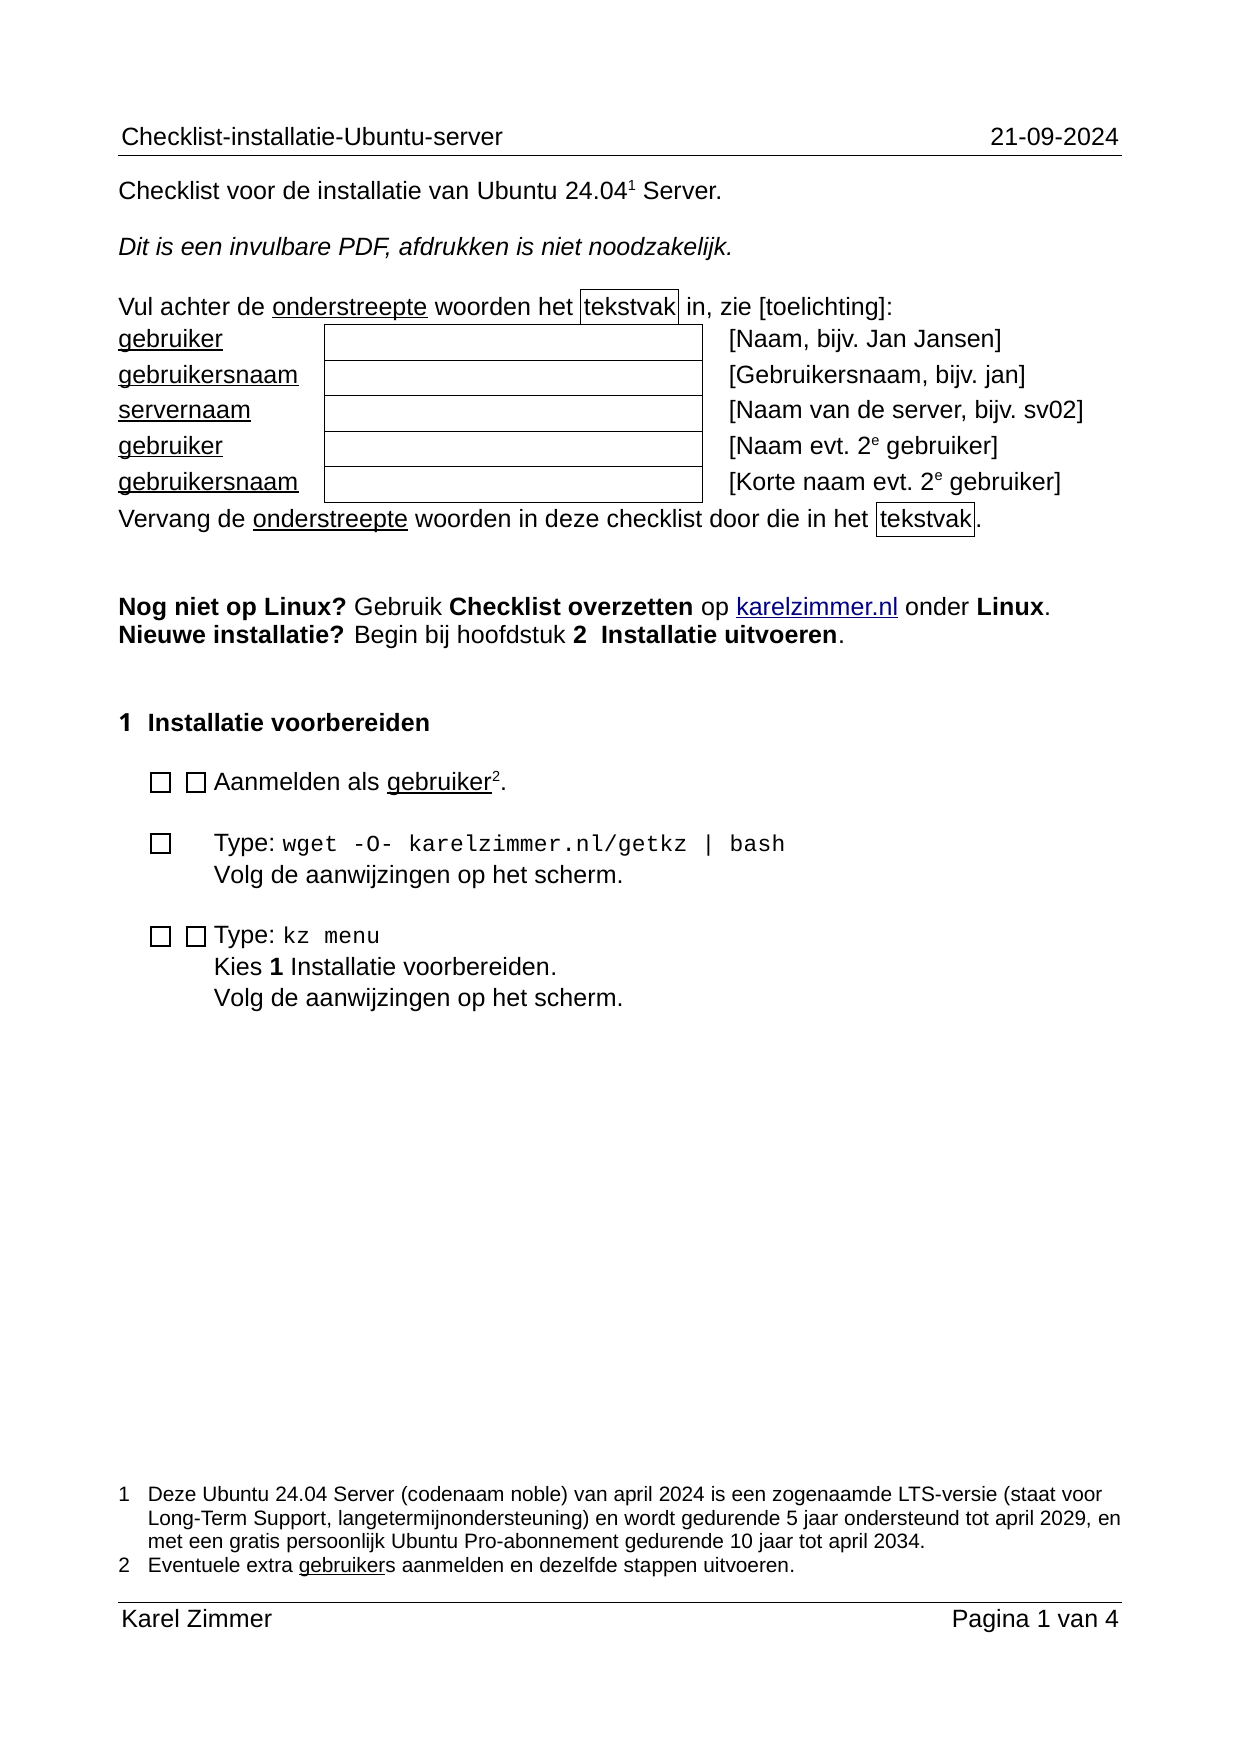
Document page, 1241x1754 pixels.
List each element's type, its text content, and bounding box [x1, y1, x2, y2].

table_cell Volg de aanwijzingen op het scherm. [213, 983, 1122, 1013]
table_cell [118, 920, 142, 952]
table_cell [142, 952, 177, 982]
table_cell [142, 983, 177, 1013]
text Nieuwe installatie? Begin bij hoofdstuk 2 Installatie uitvoeren. [118, 621, 1122, 649]
text . [975, 502, 1122, 537]
text [Korte naam evt. 2e gebruiker] [703, 466, 1122, 502]
table_header [142, 767, 177, 797]
text tekstvak [877, 503, 974, 536]
text GEBRUIKER [118, 324, 324, 360]
table_cell [118, 828, 142, 859]
text Nog niet op Linux? Gebruik Checklist overzetten op karelzimmer.nl onder Linux. [118, 593, 1122, 621]
table_cell Kies 1 Installatie voorbereiden. [213, 952, 1122, 982]
text Checklist voor de installatie van Ubuntu 24.04 Server. [118, 177, 1122, 205]
text Vul achter de ONDERSTREEPTE woorden het [118, 289, 580, 324]
table_header [118, 767, 142, 797]
table_cell [177, 952, 213, 982]
text [Naam van de server, bijv. sv02] [703, 395, 1122, 431]
table_cell [118, 890, 142, 920]
table_cell [118, 983, 142, 1013]
text tekstvak [581, 290, 678, 324]
table_cell Volg de aanwijzingen op het scherm. [213, 860, 1122, 890]
text GEBRUIKERSNaaM [118, 466, 324, 502]
table_cell [118, 798, 142, 828]
text gebruikersnaam [118, 360, 324, 395]
text Vervang de ONDERSTREEPTE woorden in deze checklist door die in het [118, 502, 876, 537]
list Installatie voorbereiden [118, 705, 1122, 739]
table_header Aanmelden als gebruiker. [213, 767, 1122, 797]
table_cell [177, 920, 213, 952]
table_cell [177, 890, 213, 920]
table_cell [142, 798, 177, 828]
text Deze Ubuntu 24.04 Server (codenaam noble) van april 2024 is een zogenaamde LTS-versie (staat voor Long-Term Support, langetermijnondersteuning) en wordt gedurende 5 jaar ondersteund tot april 2029, en met een gratis persoonlijk Ubuntu Pro-abonnement gedurende 10 jaar tot april 2034. [118, 1483, 1122, 1553]
table_cell [142, 828, 177, 859]
table_header [177, 767, 213, 797]
text GEBRUIKER [118, 431, 324, 466]
table_cell Type: wget -O- karelzimmer.nl/getkz | bash [213, 828, 1122, 859]
table_cell [177, 798, 213, 828]
table_cell Type: kz menu [213, 920, 1122, 952]
text Dit is een invulbare PDF, afdrukken is niet noodzakelijk. [118, 233, 1122, 261]
table_cell [118, 952, 142, 982]
table_cell [142, 860, 177, 890]
table_cell [118, 860, 142, 890]
table_cell [142, 920, 177, 952]
table_cell [142, 890, 177, 920]
text [Naam, bijv. Jan Jansen] [703, 324, 1122, 360]
text serverNAAM [118, 395, 324, 431]
table_cell [177, 860, 213, 890]
text [Naam evt. 2e gebruiker] [703, 431, 1122, 466]
table_cell [177, 983, 213, 1013]
table_cell [177, 828, 213, 859]
table_cell [213, 798, 1122, 828]
table_cell [213, 890, 1122, 920]
text [Gebruikersnaam, bijv. jan] [703, 360, 1122, 395]
text in, zie [toelichting]: [679, 289, 1122, 324]
